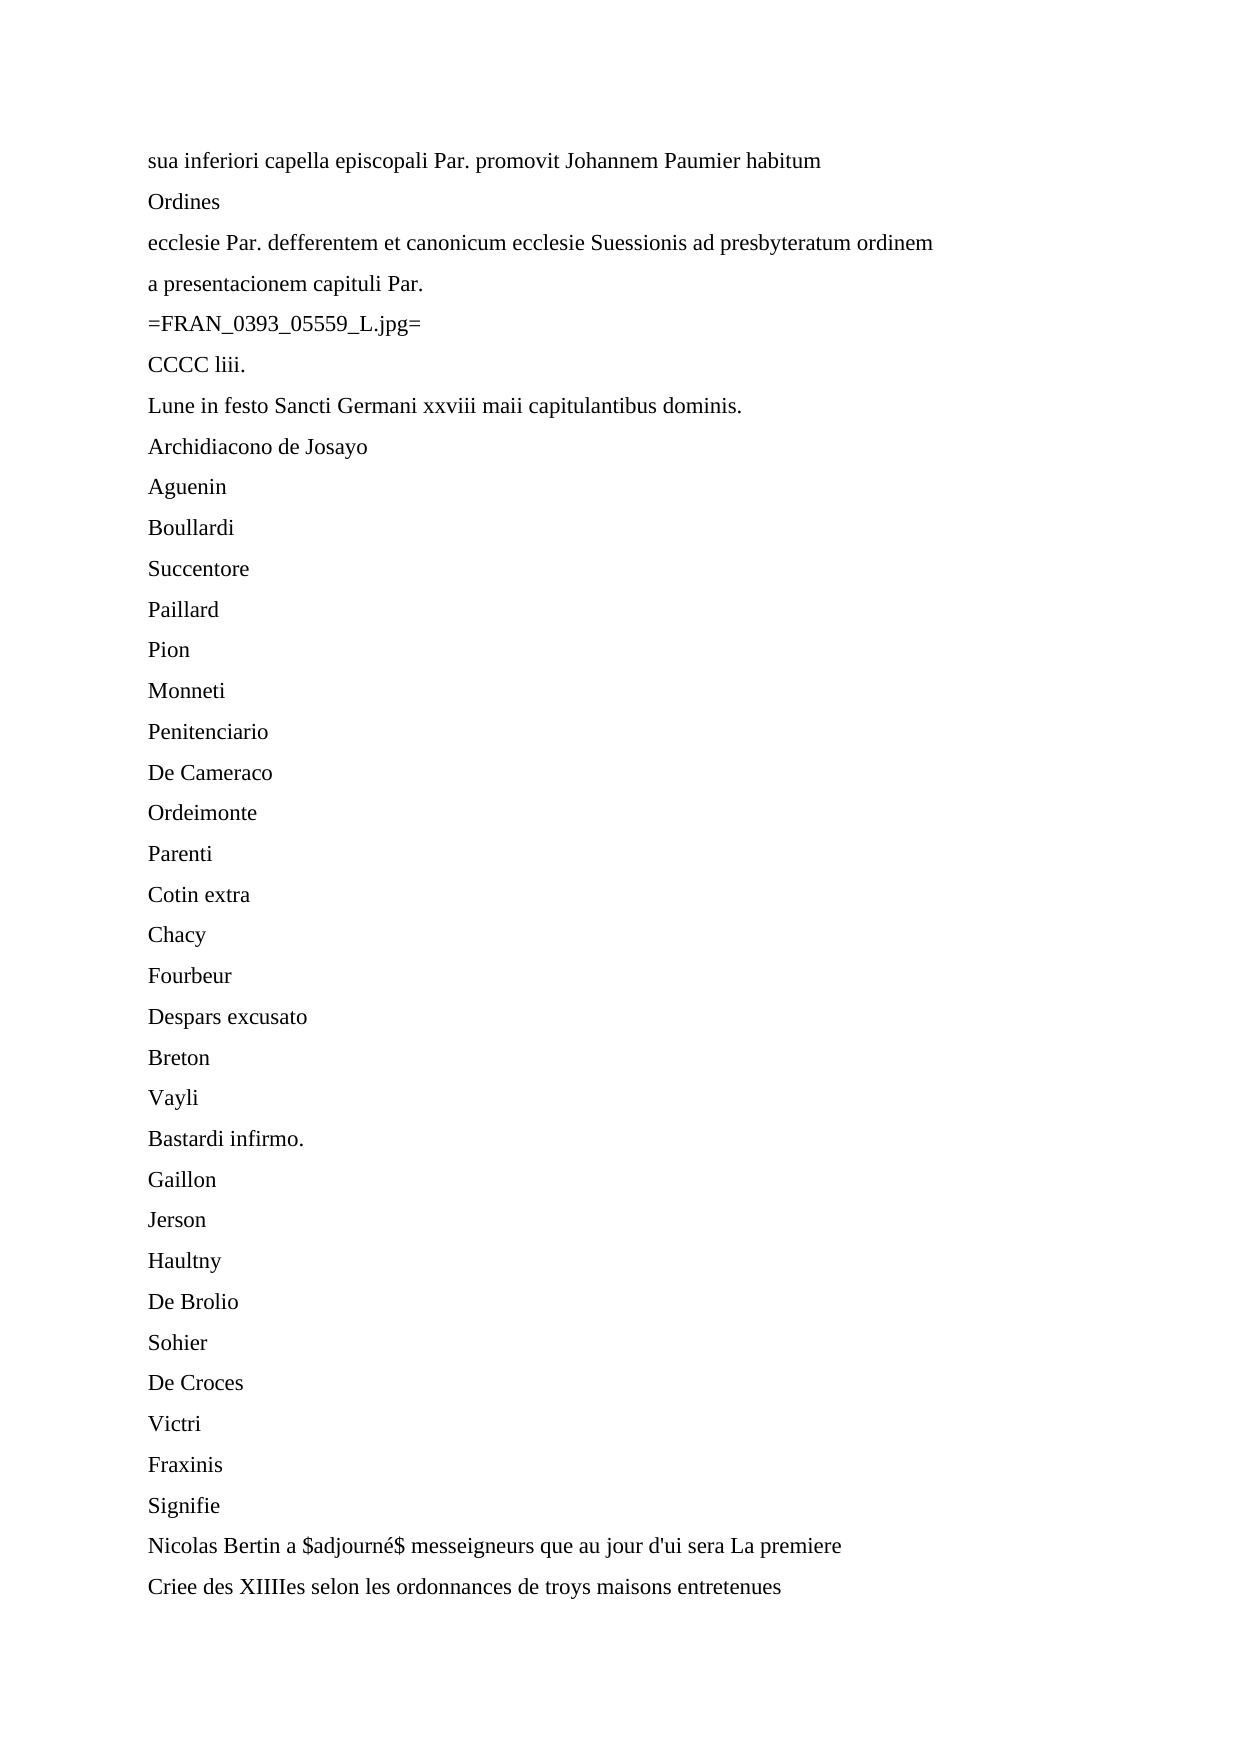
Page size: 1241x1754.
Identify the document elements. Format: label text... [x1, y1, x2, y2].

text Cotin extra [148, 881, 1093, 907]
text De Cameraco [148, 758, 1093, 785]
text Victri [148, 1410, 1093, 1437]
text Chacy [148, 921, 1093, 948]
text De Croces [148, 1369, 1093, 1396]
text Paillard [148, 596, 1093, 622]
text Signifie [148, 1492, 1093, 1518]
text Aguenin [148, 473, 1093, 500]
text Ordines [148, 188, 1093, 215]
text Sohier [148, 1329, 1093, 1355]
text Despars excusato [148, 1003, 1093, 1029]
text Jerson [148, 1207, 1093, 1233]
text Fraxinis [148, 1451, 1093, 1477]
text Monneti [148, 677, 1093, 703]
text sua inferiori capella episcopali Par. promovit Johannem Paumier habitum [148, 148, 1093, 174]
text Parenti [148, 840, 1093, 866]
text Gaillon [148, 1166, 1093, 1192]
text Boullardi [148, 514, 1093, 541]
text Vayli [148, 1084, 1093, 1111]
text Succentore [148, 555, 1093, 581]
text ecclesie Par. defferentem et canonicum ecclesie Suessionis ad presbyteratum ordinem [148, 229, 1093, 255]
text Archidiacono de Josayo [148, 433, 1093, 459]
text De Brolio [148, 1288, 1093, 1314]
text Breton [148, 1044, 1093, 1070]
text Fourbeur [148, 962, 1093, 988]
text Penitenciario [148, 718, 1093, 744]
text Bastardi infirmo. [148, 1125, 1093, 1151]
text CCCC liii. [148, 351, 1093, 378]
text a presentacionem capituli Par. [148, 270, 1093, 296]
text Haultny [148, 1247, 1093, 1274]
text Ordeimonte [148, 799, 1093, 826]
text Lune in festo Sancti Germani xxviii maii capitulantibus dominis. [148, 392, 1093, 418]
text =FRAN_0393_05559_L.jpg= [148, 311, 1093, 337]
text Criee des XIIIIes selon les ordonnances de troys maisons entretenues [148, 1573, 1093, 1599]
text Pion [148, 636, 1093, 663]
text Nicolas Bertin a $adjourné$ messeigneurs que au jour d'ui sera La premiere [148, 1532, 1093, 1559]
